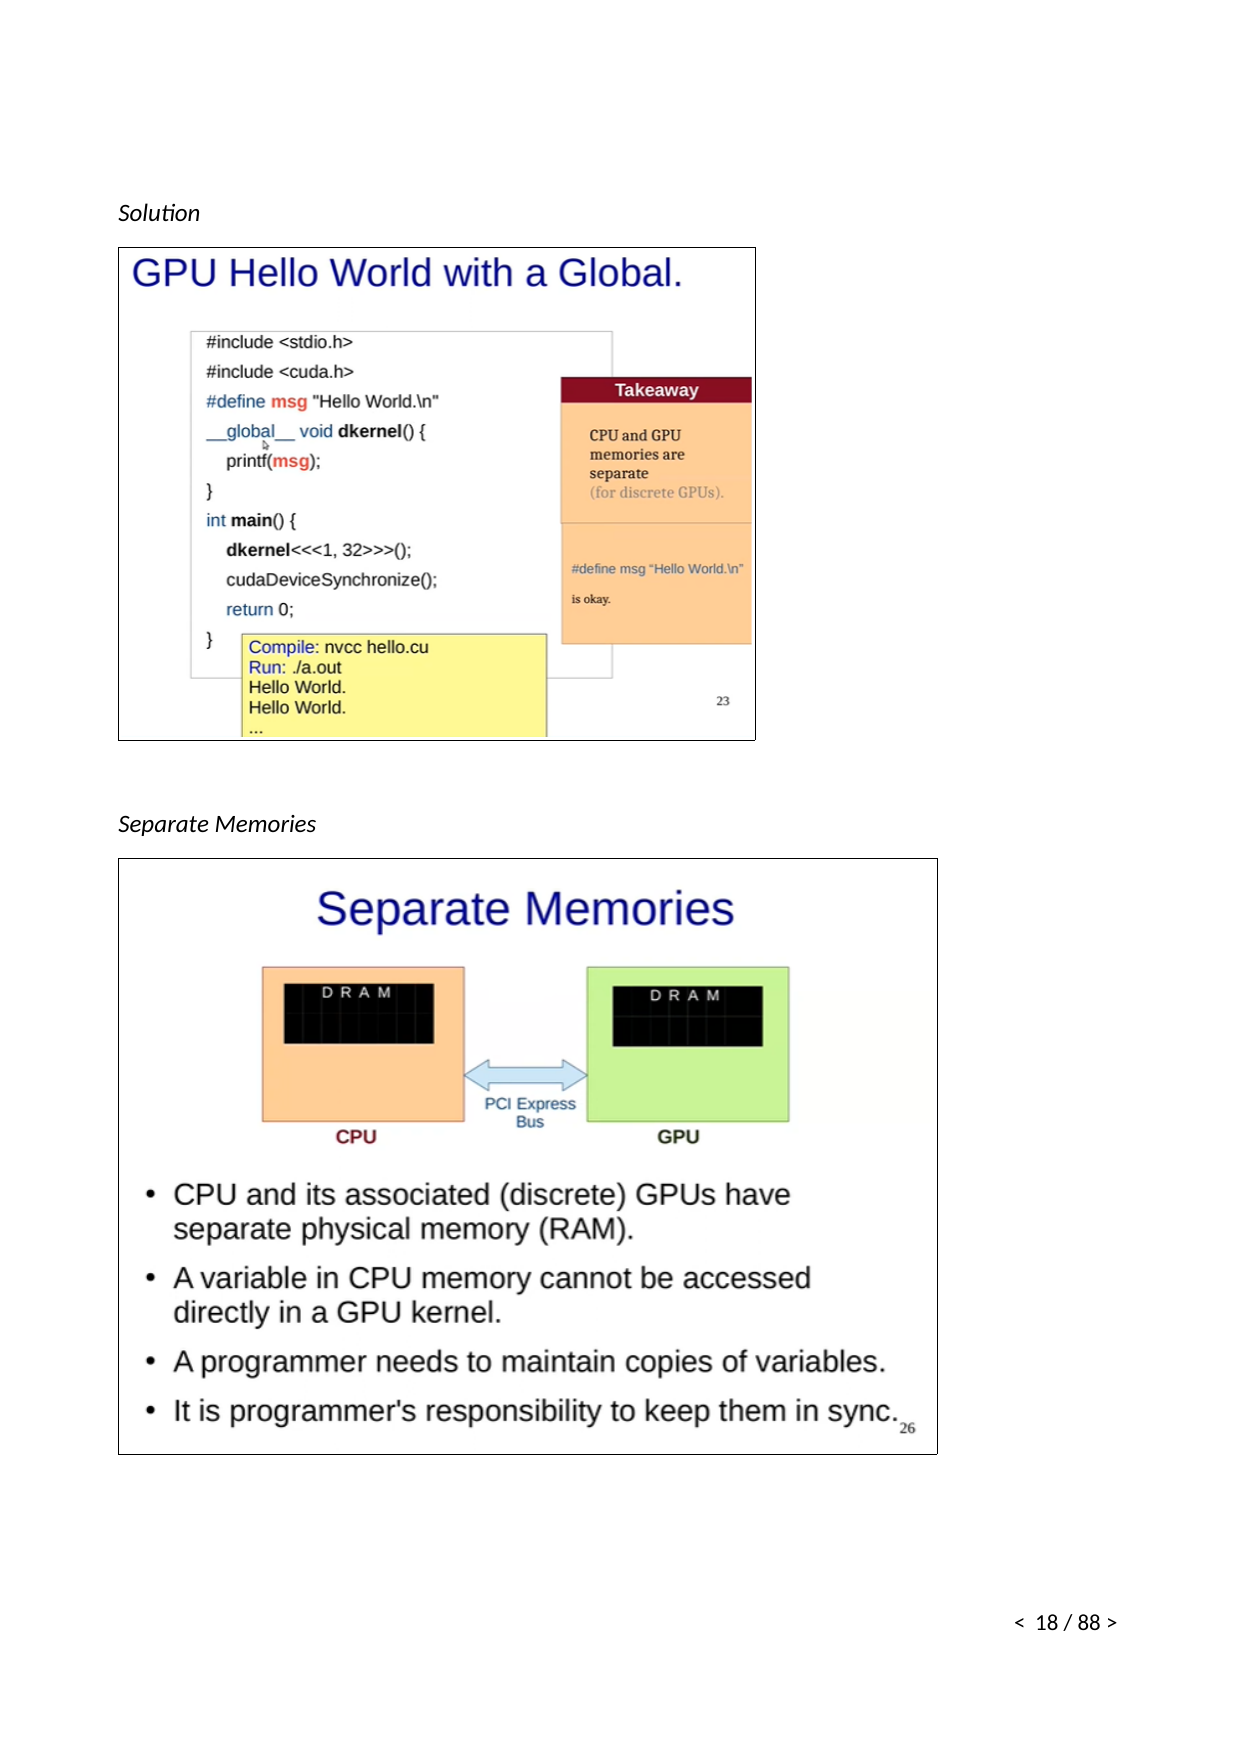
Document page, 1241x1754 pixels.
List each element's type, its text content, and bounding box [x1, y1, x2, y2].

picture [121, 861, 934, 1452]
text Solution [118, 197, 1122, 228]
text Separate Memories [118, 808, 1122, 839]
picture [121, 249, 752, 737]
